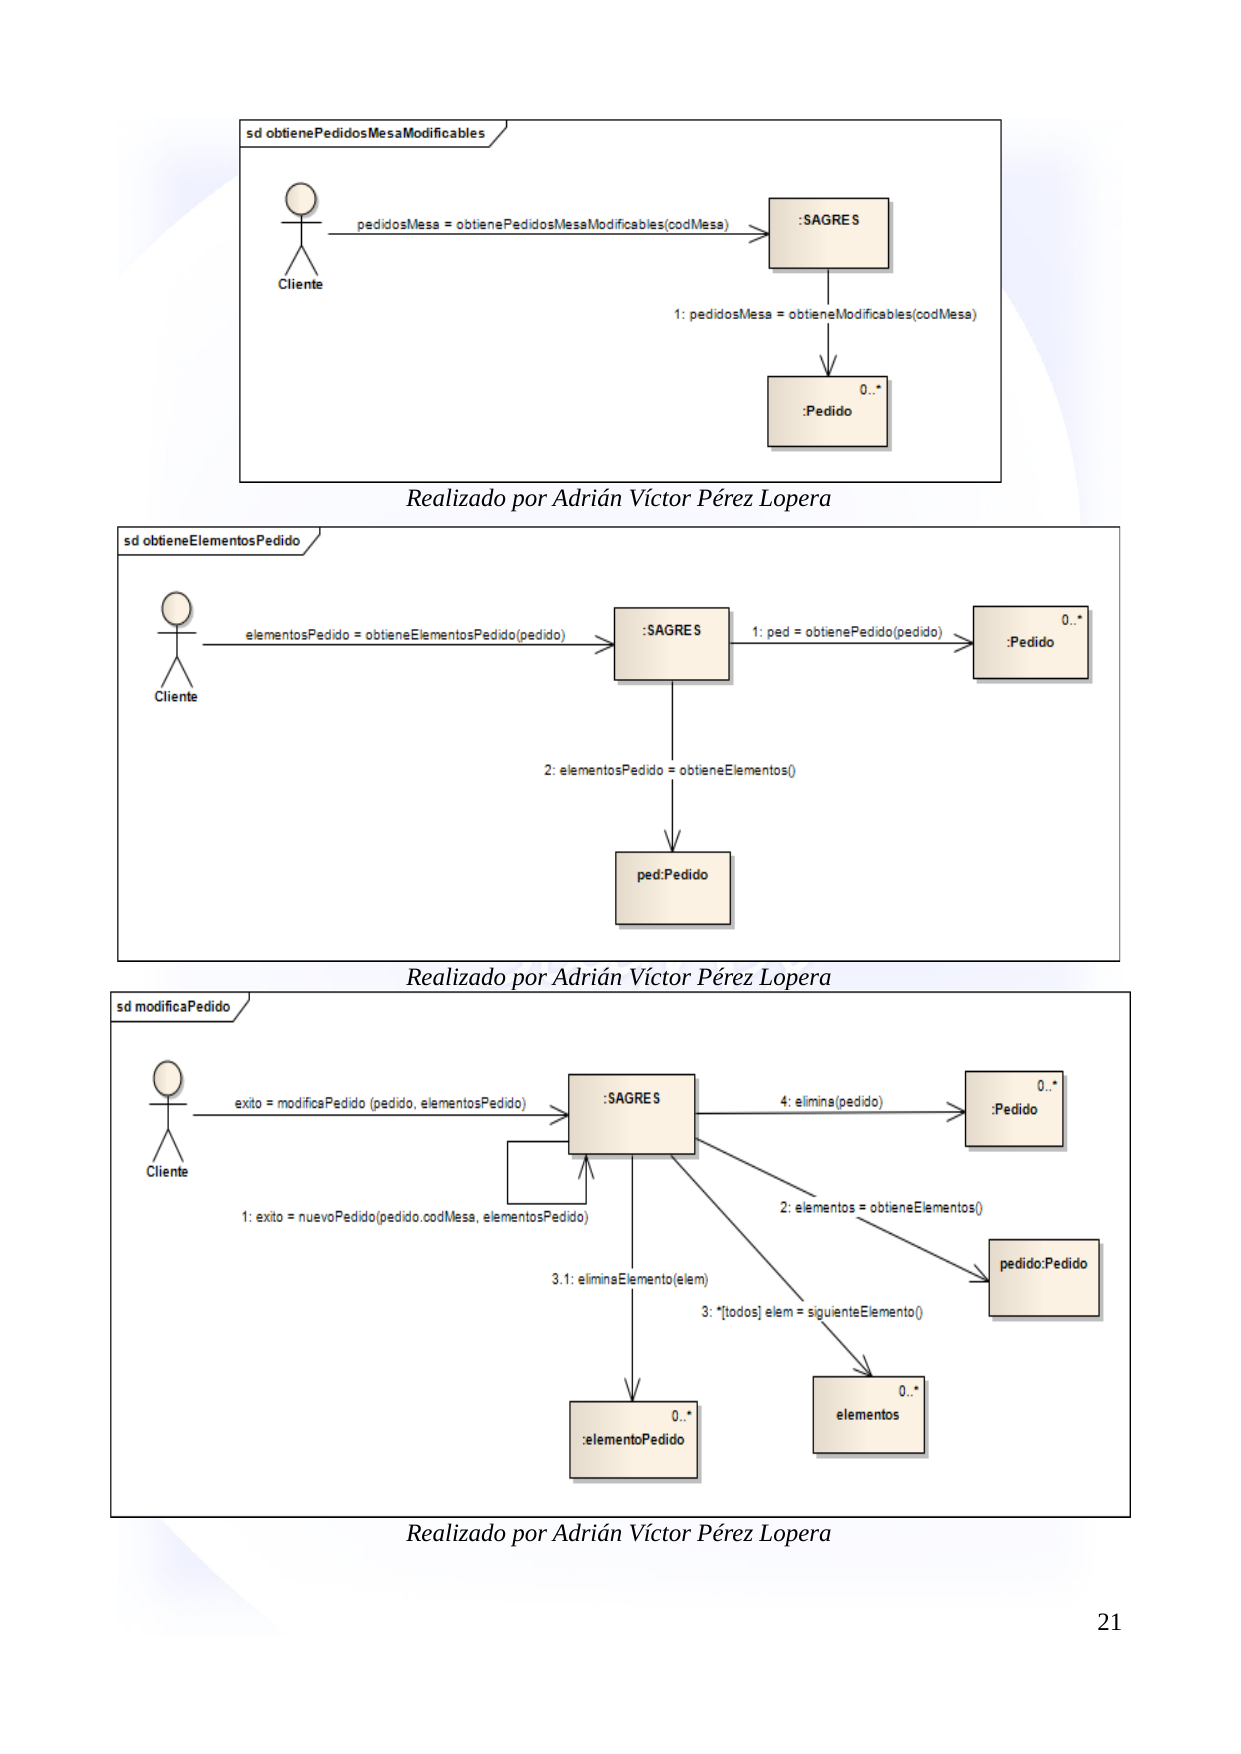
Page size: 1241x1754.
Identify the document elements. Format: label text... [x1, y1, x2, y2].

text Realizado por Adrián Víctor Pérez Lopera [118, 512, 1122, 990]
text Realizado por Adrián Víctor Pérez Lopera [118, 1518, 1122, 1547]
text Realizado por Adrián Víctor Pérez Lopera [118, 483, 1122, 512]
picture [238, 118, 1002, 483]
picture [118, 1547, 1122, 1636]
picture [109, 990, 1131, 1518]
picture [116, 525, 1121, 962]
